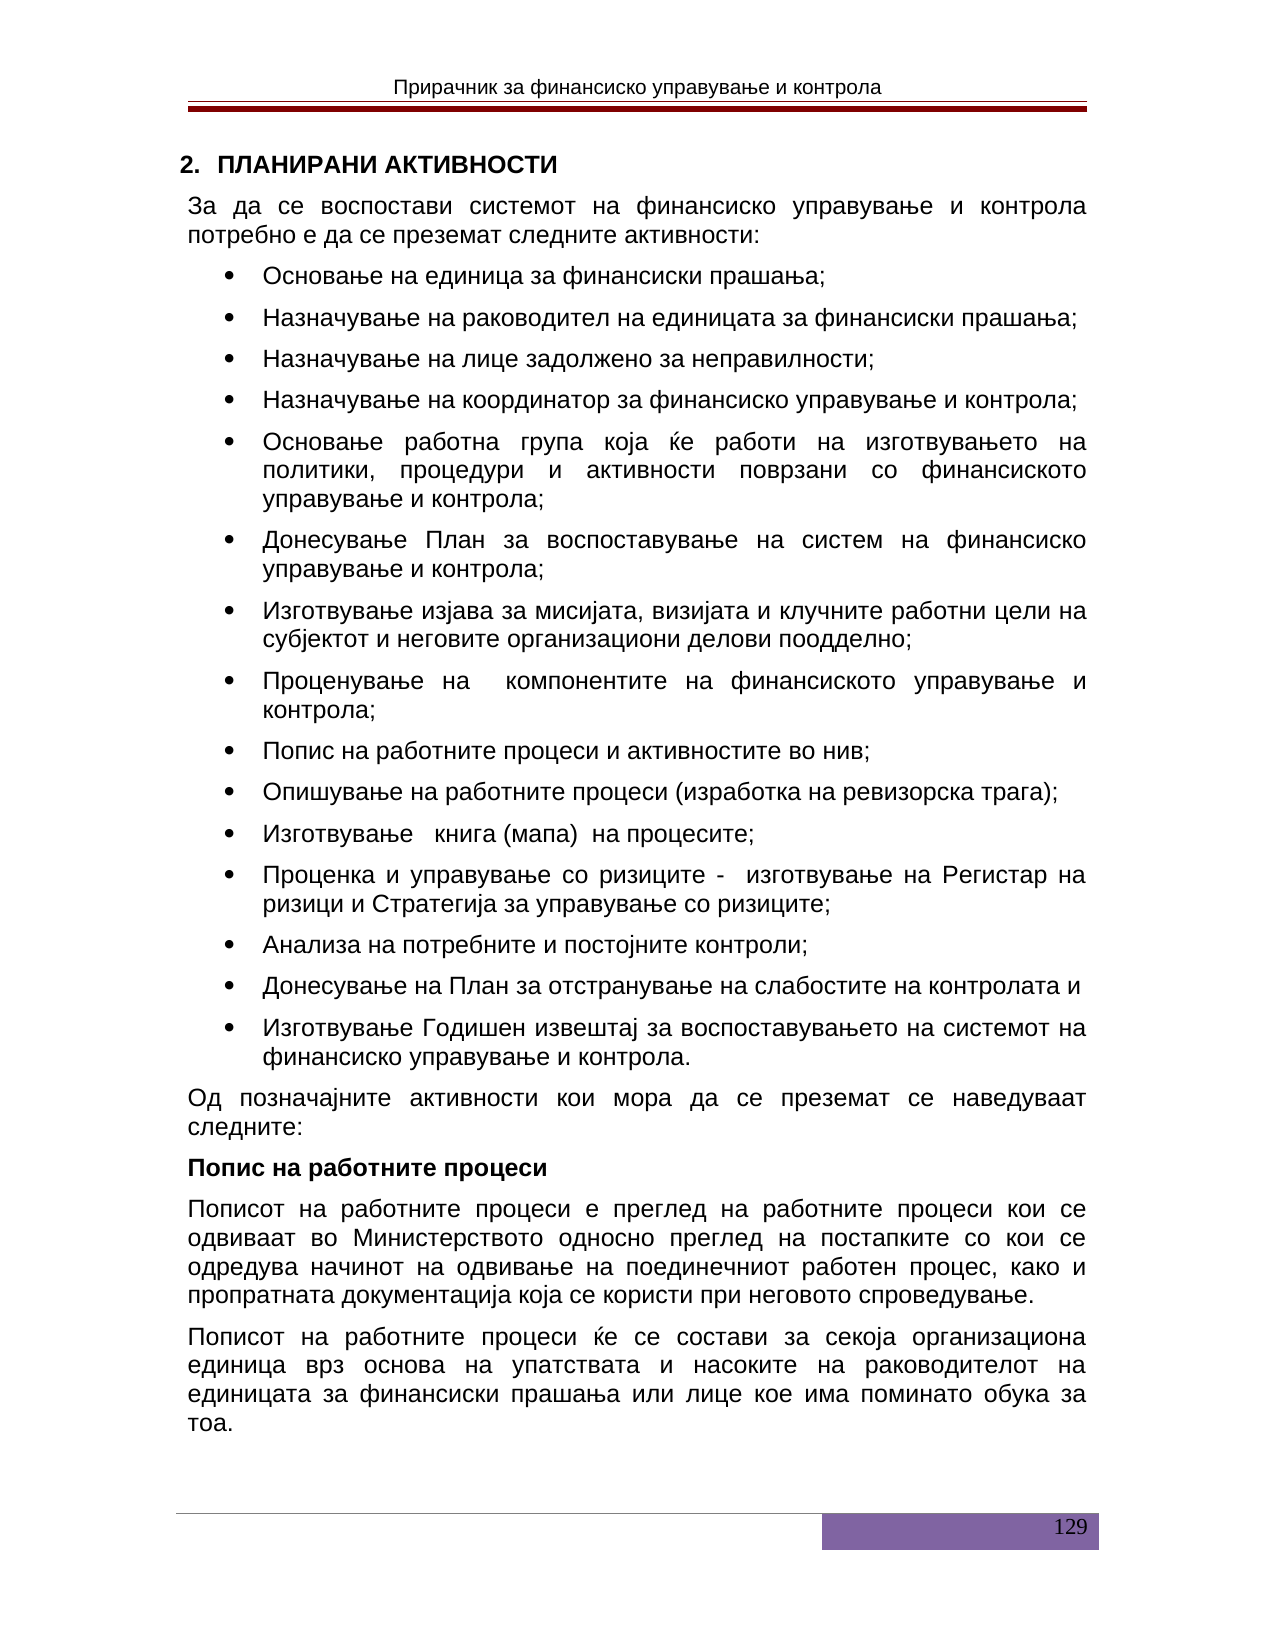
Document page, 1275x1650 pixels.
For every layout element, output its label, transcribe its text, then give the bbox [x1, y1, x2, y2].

list Проценување на компонентите на финансиското управување и контрола; [225, 666, 1087, 723]
text Пописот на работните процеси ќе се состави за секоја организациона единица врз основа на упатствата и насоките на раководителот на единицата за финансиски прашања или лице кое има поминато обука за тоа. [187, 1322, 1087, 1437]
list Донесување План за воспоставување на систем на финансиско управување и контрола; [225, 526, 1087, 583]
list Проценка и управување со ризиците - изготвување на Регистар на ризици и Стратегија за управување со ризиците; [225, 860, 1087, 917]
list Опишување на работните процеси (изработка на ревизорска трага); [225, 777, 1087, 806]
list Назначување на координатор за финансиско управување и контрола; [225, 385, 1087, 414]
text Пописот на работните процеси е преглед на работните процеси кои се одвиваат во Министерството односно преглед на постапките со кои се одредува начинот на одвивање на поединечниот работен процес, како и пропратната документација која се користи при неговото спроведување. [187, 1194, 1087, 1309]
text За да се воспостави системот на финансиско управување и контрола потребно е да се преземат следните активности: [187, 191, 1087, 249]
list Попис на работните процеси и активностите во нив; [225, 736, 1087, 765]
list Изготвување книга (мапа) на процесите; [225, 818, 1087, 847]
list Основање работна група која ќе работи на изготвувањето на политики, процедури и активности поврзани со финансиското управување и контрола; [225, 427, 1087, 513]
list Назначување на раководител на единицата за финансиски прашања; [225, 303, 1087, 331]
list Изготвување Годишен извештај за воспоставувањето на системот на финансиско управување и контрола. [225, 1013, 1087, 1070]
list Назначување на лице задолжено за неправилности; [225, 344, 1087, 373]
text Попис на работните процеси [187, 1153, 1087, 1182]
text Од позначајните активности кои мора да се преземат се наведуваат следните: [187, 1083, 1087, 1140]
list Анализа на потребните и постојните контроли; [225, 930, 1087, 959]
list Изготвување изјава за мисијата, визијата и клучните работни цели на субјектот и неговите организациони делови поодделно; [225, 596, 1087, 653]
list ПЛАНИРАНИ АКТИВНОСТИ [179, 150, 1087, 179]
list Основање на единица за финансиски прашања; [225, 261, 1087, 290]
list Донесување на План за отстранување на слабостите на контролата и [225, 971, 1087, 1000]
